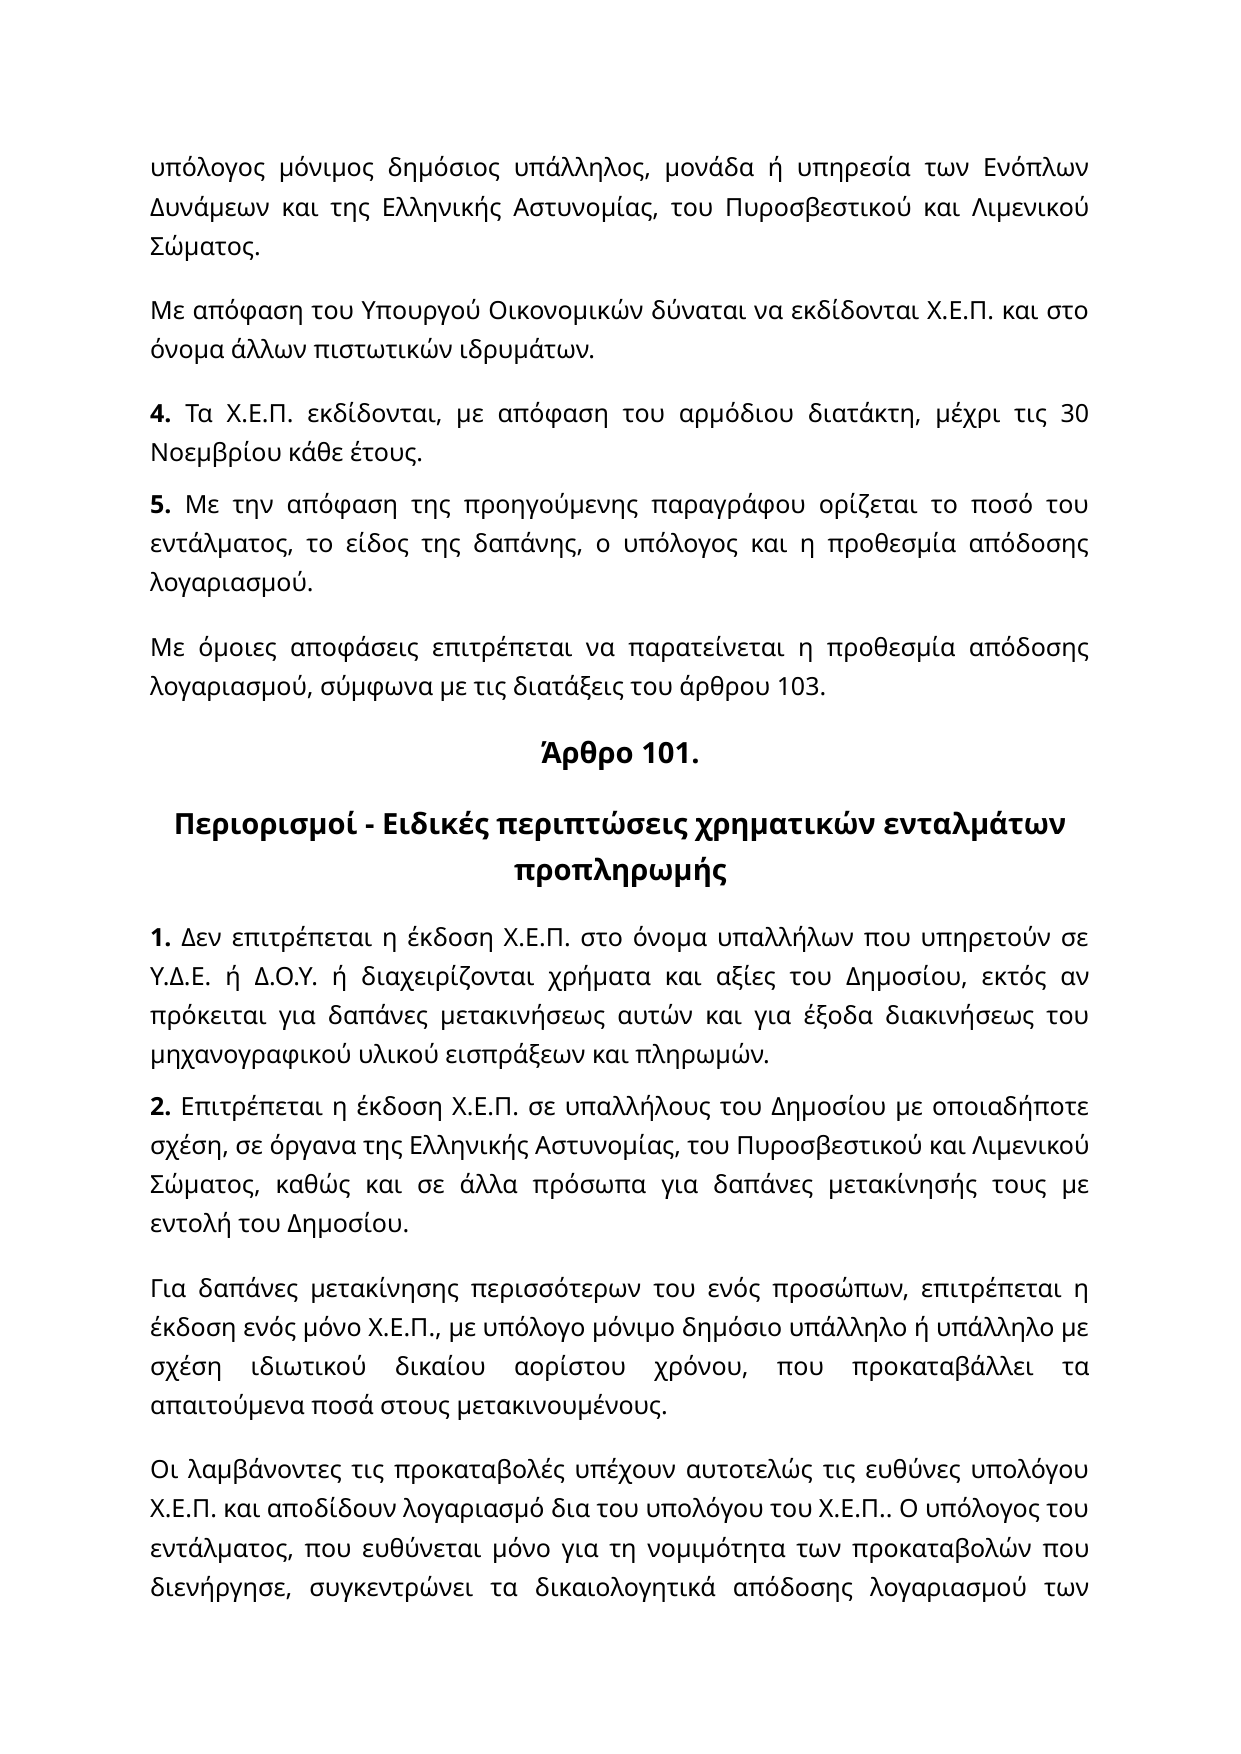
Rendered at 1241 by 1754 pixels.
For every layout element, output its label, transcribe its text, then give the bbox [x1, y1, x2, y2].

text 2. Επιτρέπεται η έκδοση Χ.Ε.Π. σε υπαλλήλους του Δημοσίου με οποιαδήποτε σχέση, σε όργανα της Ελληνικής Αστυνομίας, του Πυροσβεστικού και Λιμενικού Σώματος, καθώς και σε άλλα πρόσωπα για δαπάνες μετακίνησής τους με εντολή του Δημοσίου. [150, 1088, 1090, 1240]
text Με απόφαση του Υπουργού Οικονομικών δύναται να εκδίδονται Χ.Ε.Π. και στο όνομα άλλων πιστωτικών ιδρυμάτων. [150, 292, 1090, 366]
text 1. Δεν επιτρέπεται η έκδοση Χ.Ε.Π. στο όνομα υπαλλήλων που υπηρετούν σε Υ.Δ.Ε. ή Δ.Ο.Υ. ή διαχειρίζονται χρήματα και αξίες του Δημοσίου, εκτός αν πρόκειται για δαπάνες μετακινήσεως αυτών και για έξοδα διακινήσεως του μηχανογραφικού υλικού εισπράξεων και πληρωμών. [150, 919, 1090, 1071]
subtitle Άρθρο 101. [150, 732, 1090, 772]
text Με όμοιες αποφάσεις επιτρέπεται να παρατείνεται η προθεσμία απόδοσης λογαριασμού, σύμφωνα με τις διατάξεις του άρθρου 103. [150, 629, 1090, 702]
subtitle Περιορισμοί - Ειδικές περιπτώσεις χρηματικών ενταλμάτων προπληρωμής [150, 803, 1090, 888]
text 5. Με την απόφαση της προηγούμενης παραγράφου ορίζεται το ποσό του εντάλματος, το είδος της δαπάνης, ο υπόλογος και η προθεσμία απόδοσης λογαριασμού. [150, 487, 1090, 599]
text υπόλογος μόνιμος δημόσιος υπάλληλος, μονάδα ή υπηρεσία των Ενόπλων Δυνάμεων και της Ελληνικής Αστυνομίας, του Πυροσβεστικού και Λιμενικού Σώματος. [150, 150, 1090, 262]
text Οι λαμβάνοντες τις προκαταβολές υπέχουν αυτοτελώς τις ευθύνες υπολόγου Χ.Ε.Π. και αποδίδουν λογαριασμό δια του υπολόγου του Χ.Ε.Π.. Ο υπόλογος του εντάλματος, που ευθύνεται μόνο για τη νομιμότητα των προκαταβολών που διενήργησε, συγκεντρώνει τα δικαιολογητικά απόδοσης λογαριασμού των [150, 1452, 1090, 1603]
text Για δαπάνες μετακίνησης περισσότερων του ενός προσώπων, επιτρέπεται η έκδοση ενός μόνο Χ.Ε.Π., με υπόλογο μόνιμο δημόσιο υπάλληλο ή υπάλληλο με σχέση ιδιωτικού δικαίου αορίστου χρόνου, που προκαταβάλλει τα απαιτούμενα ποσά στους μετακινουμένους. [150, 1270, 1090, 1422]
text 4. Τα Χ.Ε.Π. εκδίδονται, με απόφαση του αρμόδιου διατάκτη, μέχρι τις 30 Νοεμβρίου κάθε έτους. [150, 396, 1090, 469]
